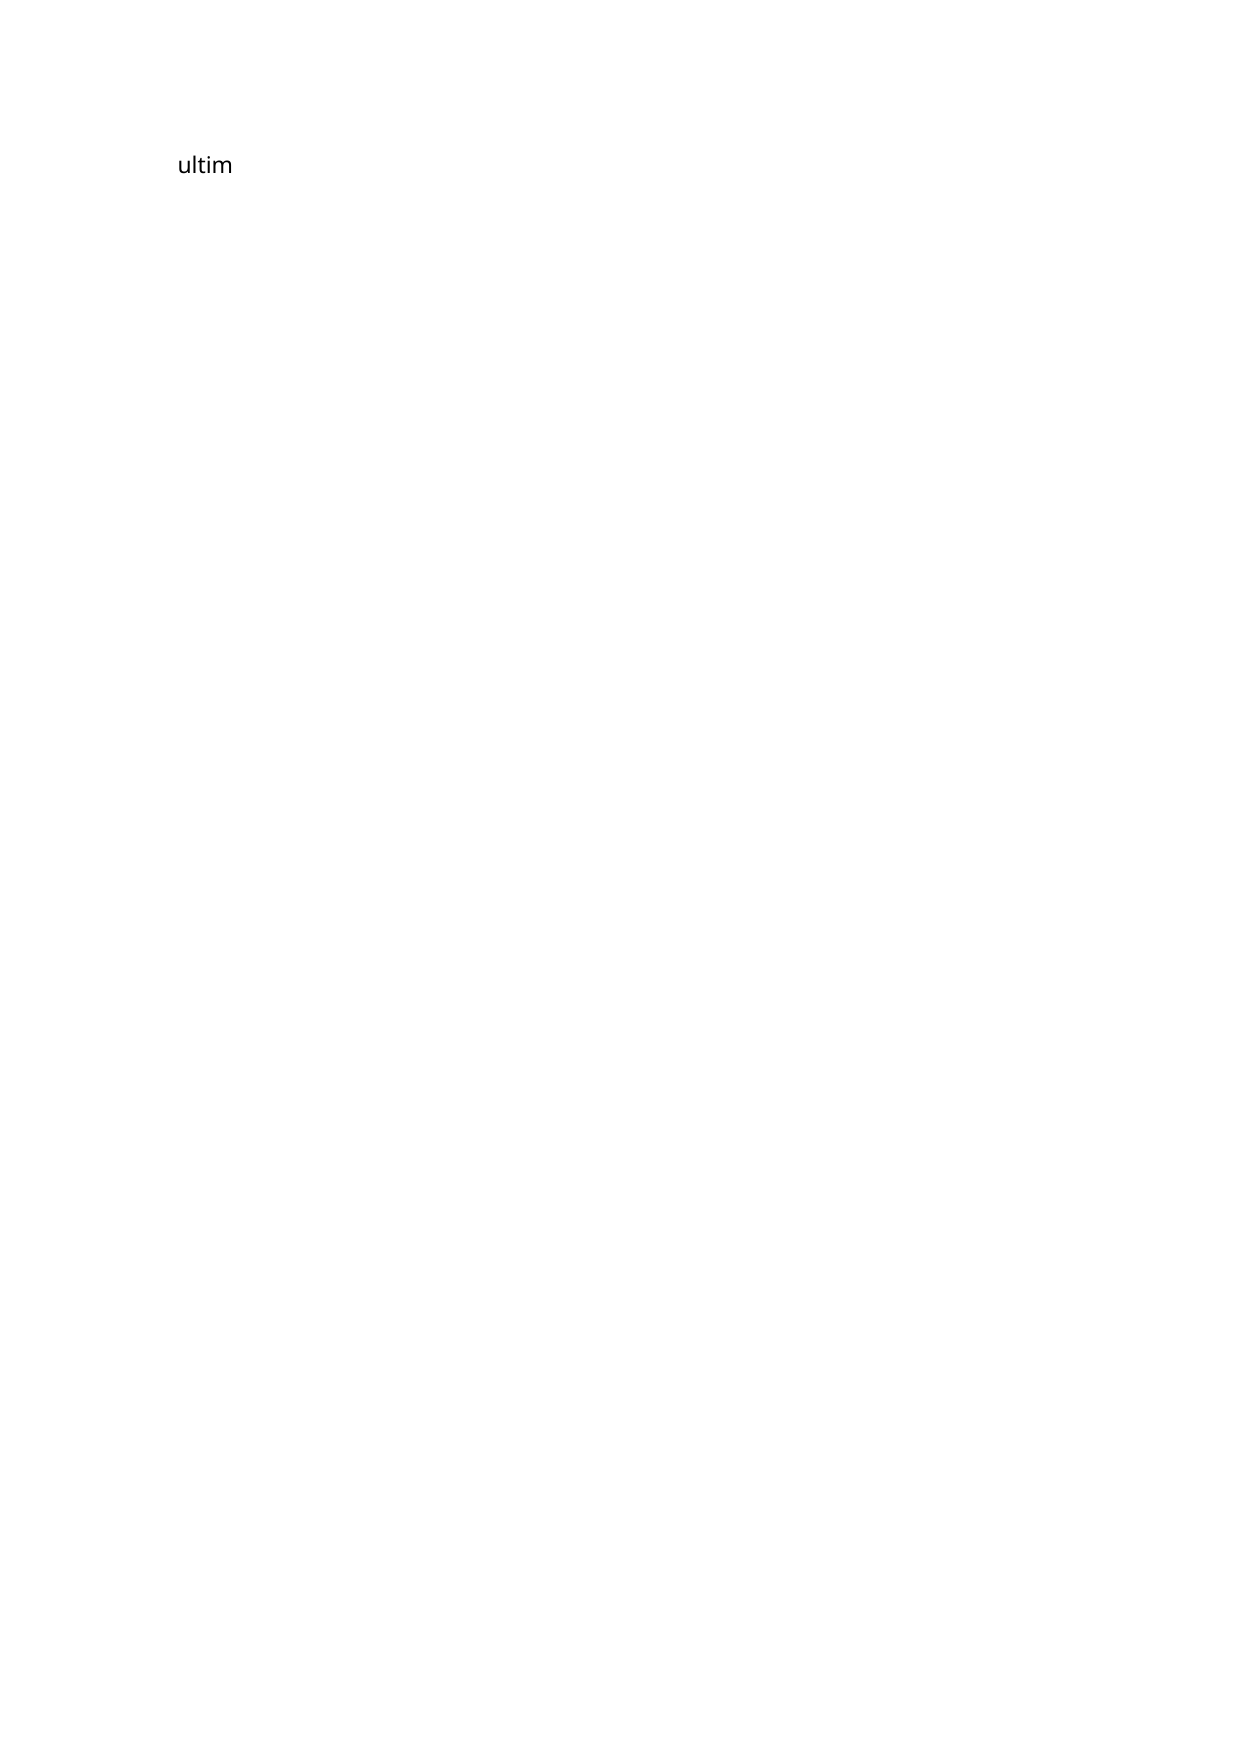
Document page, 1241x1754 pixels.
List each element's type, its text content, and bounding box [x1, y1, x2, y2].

text ultim [177, 149, 1063, 181]
